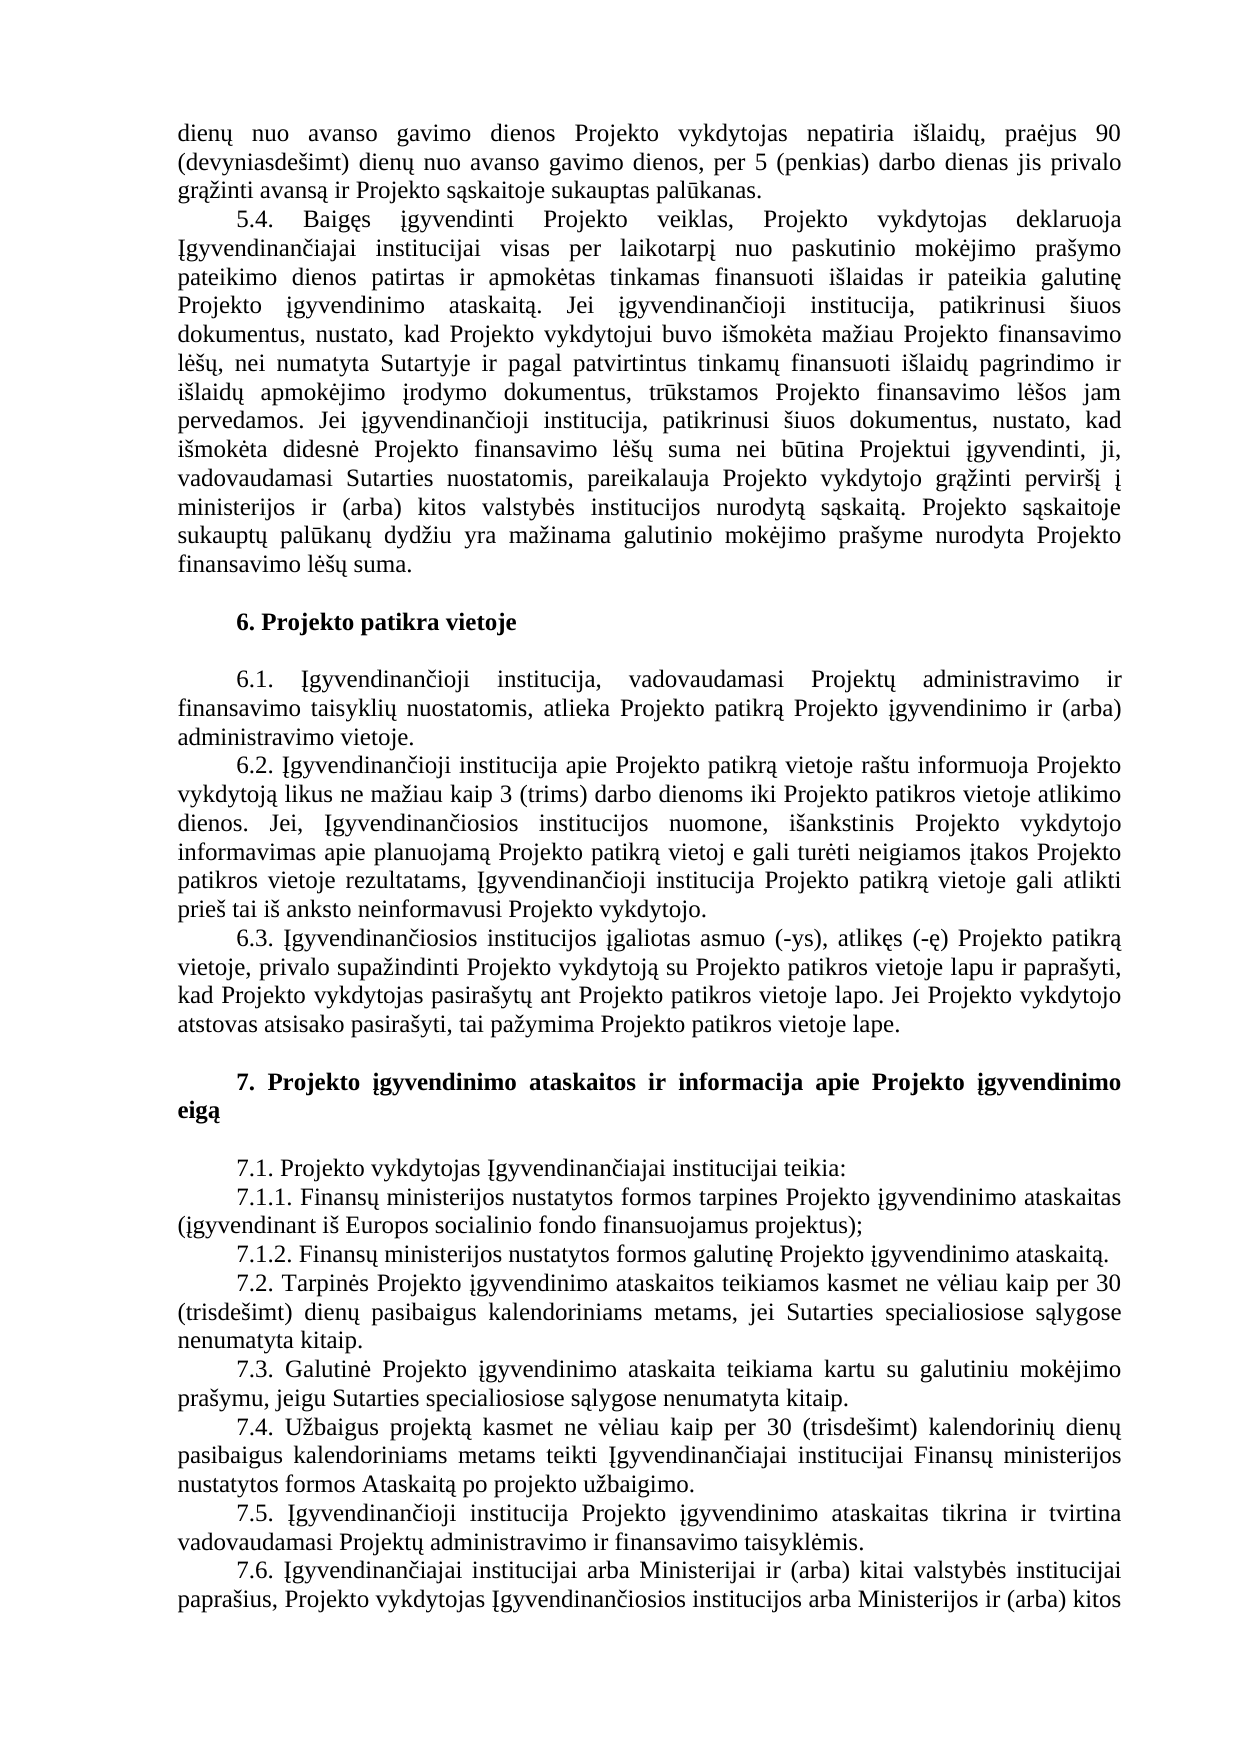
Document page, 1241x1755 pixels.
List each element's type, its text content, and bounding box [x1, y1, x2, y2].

text 7.5. Įgyvendinančioji institucija Projekto įgyvendinimo ataskaitas tikrina ir tvirtina vadovaudamasi Projektų administravimo ir finansavimo taisyklėmis. [177, 1498, 1122, 1556]
text 6.1. Įgyvendinančioji institucija, vadovaudamasi Projektų administravimo ir finansavimo taisyklių nuostatomis, atlieka Projekto patikrą Projekto įgyvendinimo ir (arba) administravimo vietoje. [177, 664, 1122, 751]
text 7.1.2. Finansų ministerijos nustatytos formos galutinę Projekto įgyvendinimo ataskaitą. [177, 1239, 1122, 1268]
text 7. Projekto įgyvendinimo ataskaitos ir informacija apie Projekto įgyvendinimo eigą [177, 1067, 1122, 1124]
text 6.2. Įgyvendinančioji institucija apie Projekto patikrą vietoje raštu informuoja Projekto vykdytoją likus ne mažiau kaip 3 (trims) darbo dienoms iki Projekto patikros vietoje atlikimo dienos. Jei, Įgyvendinančiosios institucijos nuomone, išankstinis Projekto vykdytojo informavimas apie planuojamą Projekto patikrą vietoj e gali turėti neigiamos įtakos Projekto patikros vietoje rezultatams, Įgyvendinančioji institucija Projekto patikrą vietoje gali atlikti prieš tai iš anksto neinformavusi Projekto vykdytojo. [177, 751, 1122, 923]
text 7.4. Užbaigus projektą kasmet ne vėliau kaip per 30 (trisdešimt) kalendorinių dienų pasibaigus kalendoriniams metams teikti Įgyvendinančiajai institucijai Finansų ministerijos nustatytos formos Ataskaitą po projekto užbaigimo. [177, 1412, 1122, 1498]
text 7.3. Galutinė Projekto įgyvendinimo ataskaita teikiama kartu su galutiniu mokėjimo prašymu, jeigu Sutarties specialiosiose sąlygose nenumatyta kitaip. [177, 1354, 1122, 1412]
text 5.4. Baigęs įgyvendinti Projekto veiklas, Projekto vykdytojas deklaruoja Įgyvendinančiajai institucijai visas per laikotarpį nuo paskutinio mokėjimo prašymo pateikimo dienos patirtas ir apmokėtas tinkamas finansuoti išlaidas ir pateikia galutinę Projekto įgyvendinimo ataskaitą. Jei įgyvendinančioji institucija, patikrinusi šiuos dokumentus, nustato, kad Projekto vykdytojui buvo išmokėta mažiau Projekto finansavimo lėšų, nei numatyta Sutartyje ir pagal patvirtintus tinkamų finansuoti išlaidų pagrindimo ir išlaidų apmokėjimo įrodymo dokumentus, trūkstamos Projekto finansavimo lėšos jam pervedamos. Jei įgyvendinančioji institucija, patikrinusi šiuos dokumentus, nustato, kad išmokėta didesnė Projekto finansavimo lėšų suma nei būtina Projektui įgyvendinti, ji, vadovaudamasi Sutarties nuostatomis, pareikalauja Projekto vykdytojo grąžinti perviršį į ministerijos ir (arba) kitos valstybės institucijos nurodytą sąskaitą. Projekto sąskaitoje sukauptų palūkanų dydžiu yra mažinama galutinio mokėjimo prašyme nurodyta Projekto finansavimo lėšų suma. [177, 204, 1122, 578]
text 7.2. Tarpinės Projekto įgyvendinimo ataskaitos teikiamos kasmet ne vėliau kaip per 30 (trisdešimt) dienų pasibaigus kalendoriniams metams, jei Sutarties specialiosiose sąlygose nenumatyta kitaip. [177, 1268, 1122, 1354]
text dienų nuo avanso gavimo dienos Projekto vykdytojas nepatiria išlaidų, praėjus 90 (devyniasdešimt) dienų nuo avanso gavimo dienos, per 5 (penkias) darbo dienas jis privalo grąžinti avansą ir Projekto sąskaitoje sukauptas palūkanas. [177, 118, 1122, 204]
text 7.1.1. Finansų ministerijos nustatytos formos tarpines Projekto įgyvendinimo ataskaitas (įgyvendinant iš Europos socialinio fondo finansuojamus projektus); [177, 1182, 1122, 1239]
text 7.1. Projekto vykdytojas Įgyvendinančiajai institucijai teikia: [177, 1153, 1122, 1182]
text 6. Projekto patikra vietoje [177, 607, 1122, 636]
text 6.3. Įgyvendinančiosios institucijos įgaliotas asmuo (-ys), atlikęs (-ę) Projekto patikrą vietoje, privalo supažindinti Projekto vykdytoją su Projekto patikros vietoje lapu ir paprašyti, kad Projekto vykdytojas pasirašytų ant Projekto patikros vietoje lapo. Jei Projekto vykdytojo atstovas atsisako pasirašyti, tai pažymima Projekto patikros vietoje lape. [177, 923, 1122, 1038]
text 7.6. Įgyvendinančiajai institucijai arba Ministerijai ir (arba) kitai valstybės institucijai paprašius, Projekto vykdytojas Įgyvendinančiosios institucijos arba Ministerijos ir (arba) kitos [177, 1556, 1122, 1613]
